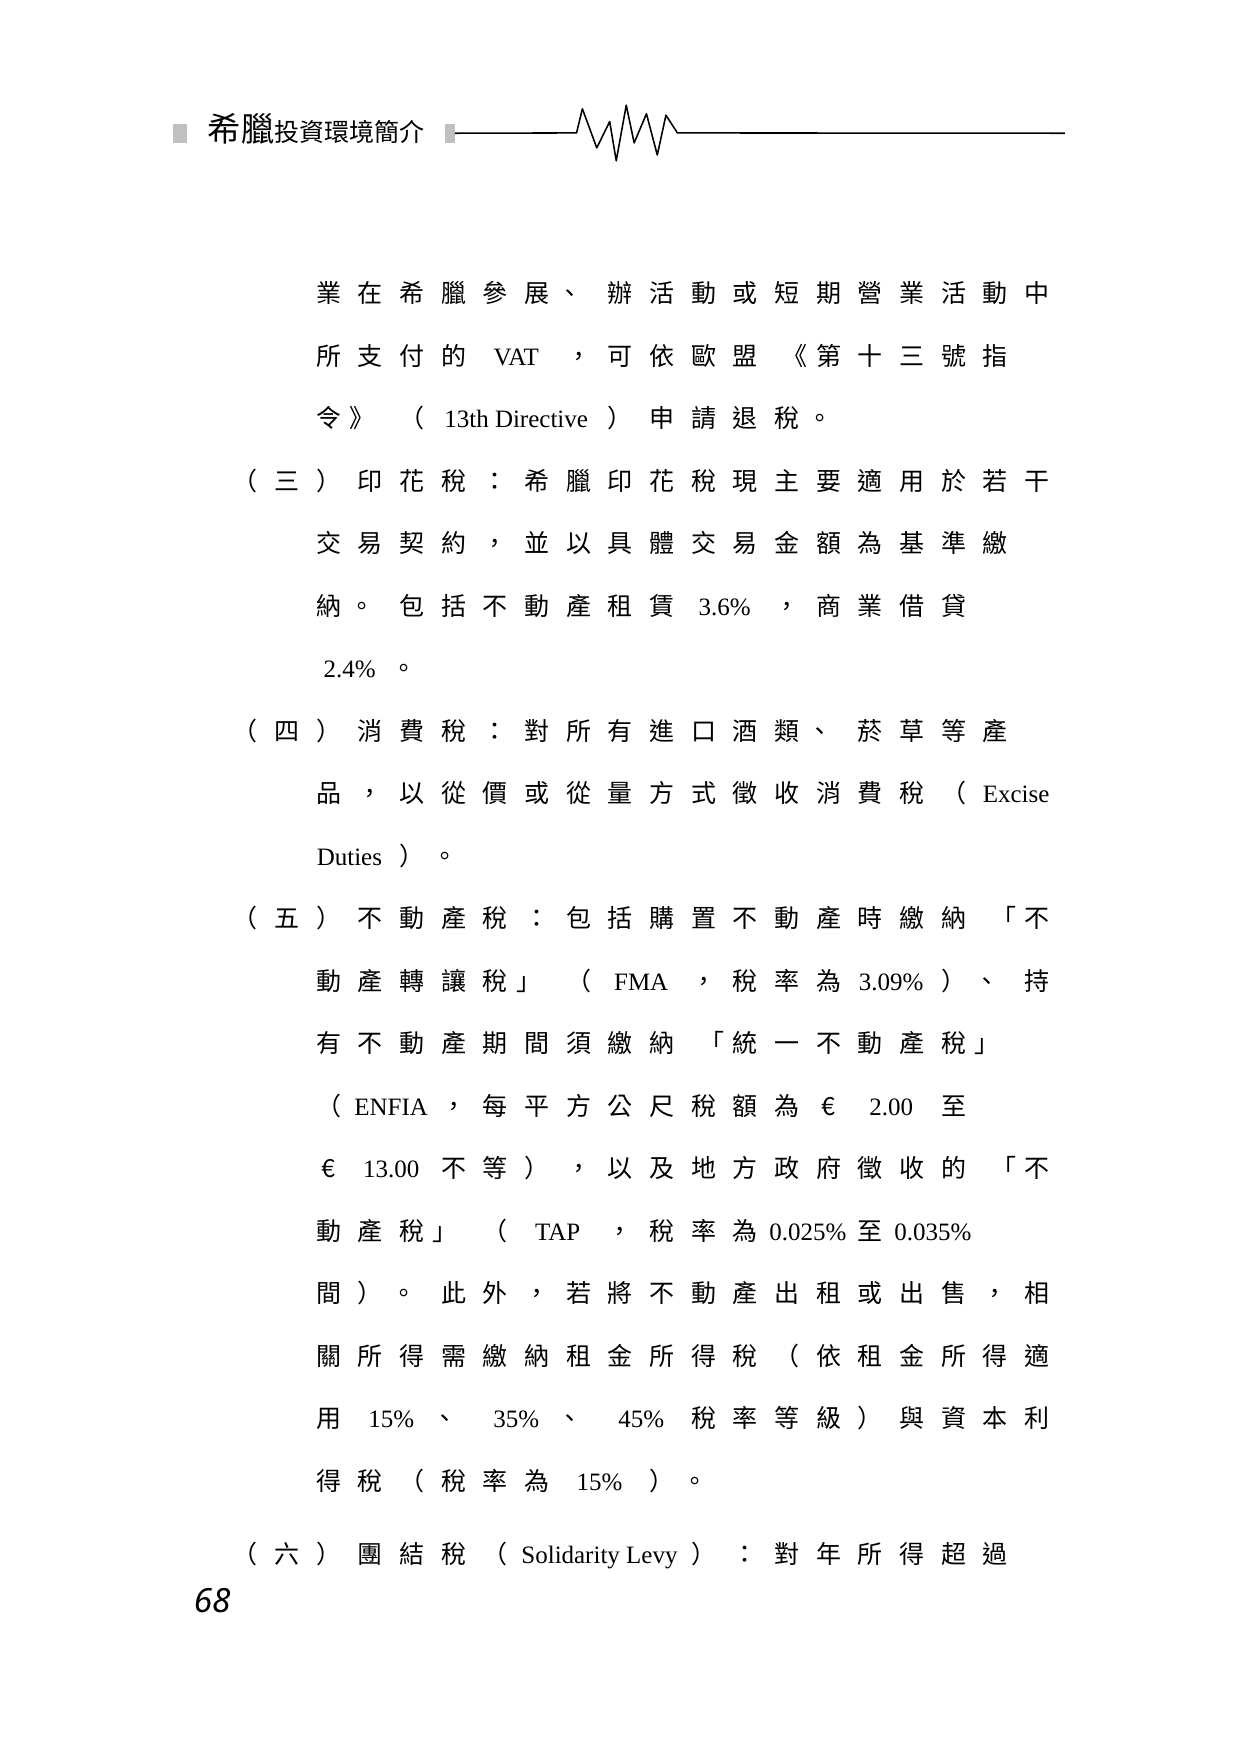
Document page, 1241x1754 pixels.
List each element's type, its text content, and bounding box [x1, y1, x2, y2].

text （三）印花稅：希臘印花稅現主要適用於若干交易契約，並以具體交易金額為基準繳納。包括不動產租賃3.6%，商業借貸2.4%。 [207, 438, 1058, 688]
text （四）消費稅：對所有進口酒類、菸草等產品，以從價或從量方式徵收消費稅（Excise Duties）。 [207, 688, 1058, 875]
text 業在希臘參展、辦活動或短期營業活動中所支付的VAT，可依歐盟《第十三號指令》（13th Directive）申請退稅。 [207, 250, 1058, 438]
text （六）團結稅（Solidarity Levy）：對年所得超過 [207, 1500, 1058, 1563]
text （五）不動產稅：包括購置不動產時繳納「不動產轉讓稅」（FMA，稅率為3.09%）、持有不動產期間須繳納「統一不動產稅」（ENFIA，每平方公尺稅額為€2.00至€13.00不等），以及地方政府徵收的「不動產稅」（TAP，稅率為0.025%至0.035%間）。此外，若將不動產出租或出售，相關所得需繳納租金所得稅（依租金所得適用15%、35%、45%稅率等級）與資本利得稅（稅率為15%）。 [207, 875, 1058, 1500]
